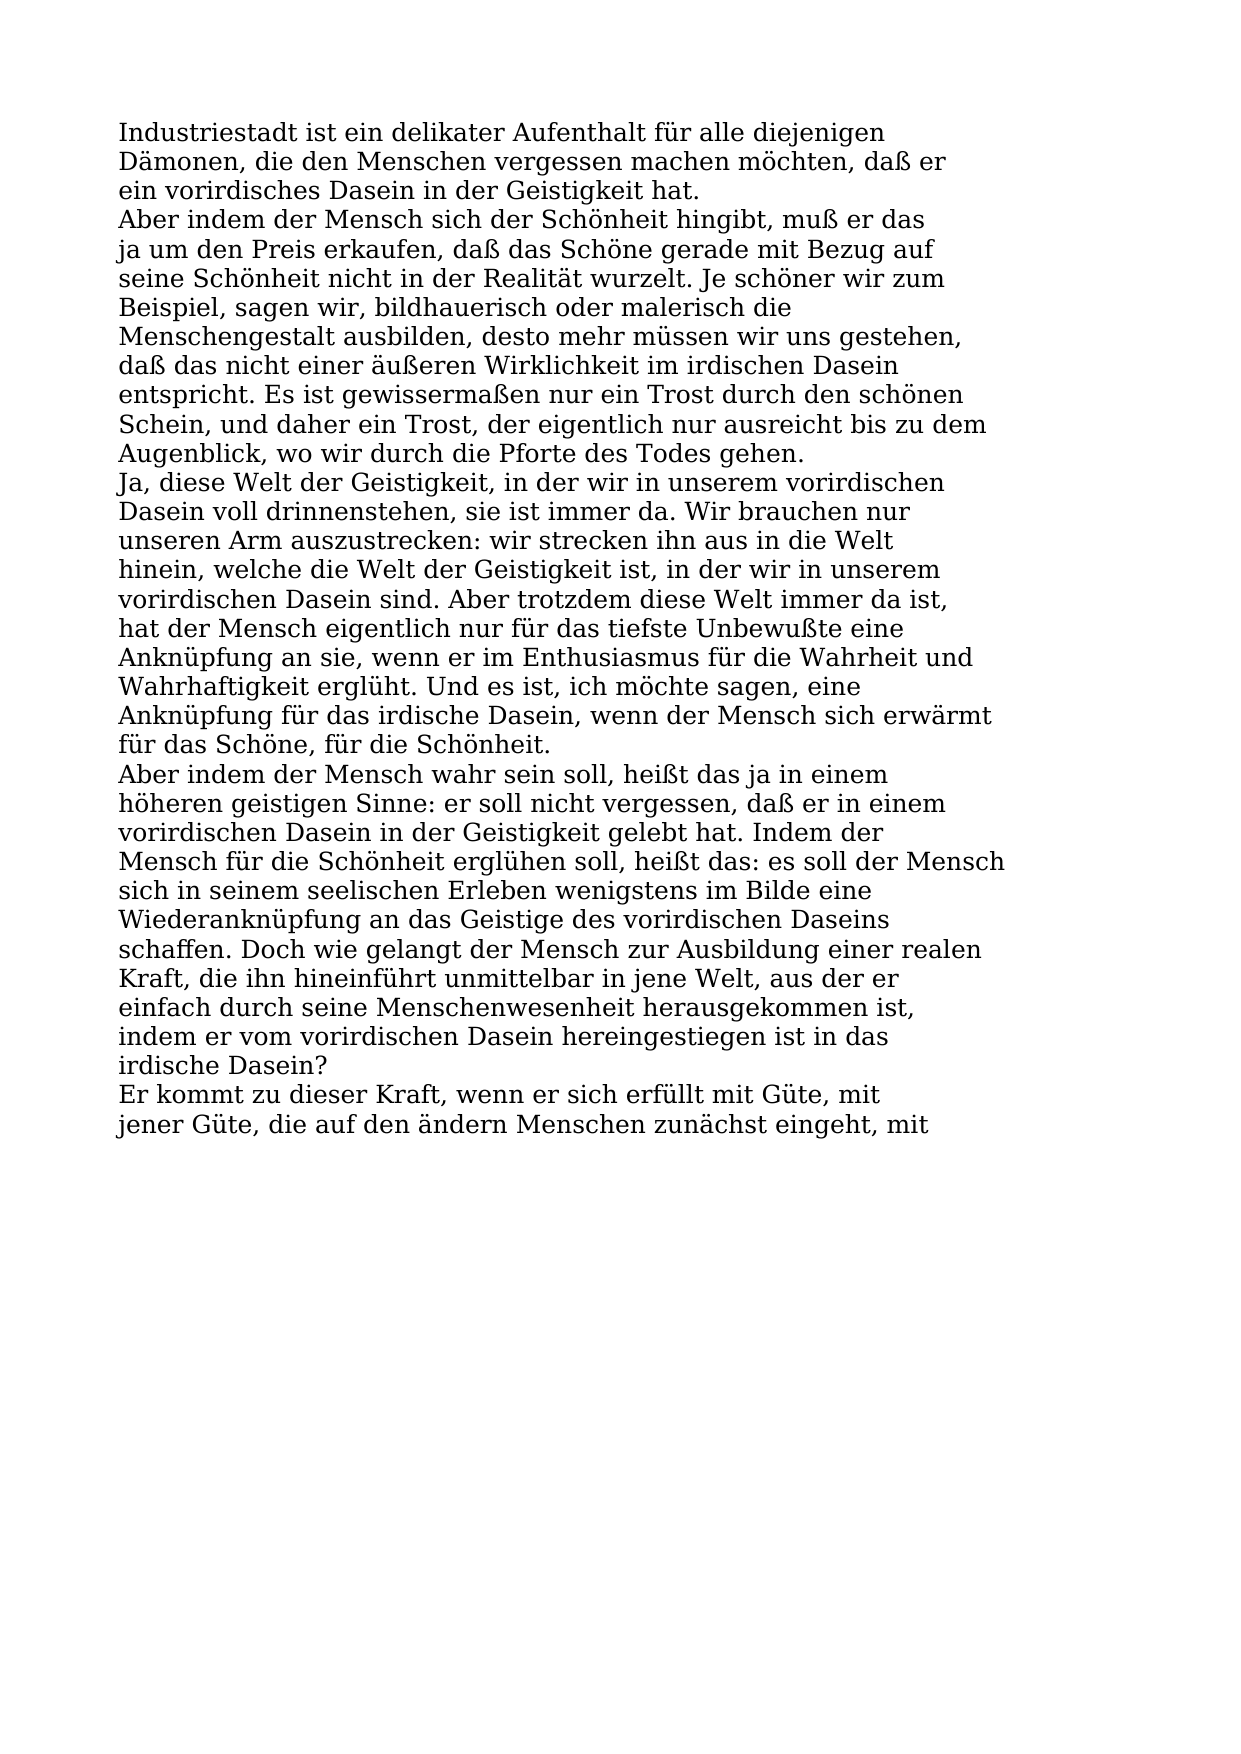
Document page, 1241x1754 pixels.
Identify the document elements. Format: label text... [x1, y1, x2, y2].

text einfach durch seine Menschenwesenheit herausgekommen ist, [118, 993, 1122, 1022]
text Aber indem der Mensch sich der Schönheit hingibt, muß er das [118, 206, 1122, 235]
text Kraft, die ihn hineinführt unmittelbar in jene Welt, aus der er [118, 964, 1122, 993]
text schaffen. Doch wie gelangt der Mensch zur Ausbildung einer realen [118, 935, 1122, 964]
text jener Güte, die auf den ändern Menschen zunächst eingeht, mit [118, 1110, 1122, 1139]
text Industriestadt ist ein delikater Aufenthalt für alle diejenigen [118, 118, 1122, 147]
text irdische Dasein? [118, 1051, 1122, 1081]
text Menschengestalt ausbilden, desto mehr müssen wir uns gestehen, [118, 322, 1122, 351]
text für das Schöne, für die Schönheit. [118, 731, 1122, 760]
text Mensch für die Schönheit erglühen soll, heißt das: es soll der Mensch [118, 847, 1122, 876]
text hinein, welche die Welt der Geistigkeit ist, in der wir in unserem [118, 556, 1122, 585]
text vorirdischen Dasein sind. Aber trotzdem diese Welt immer da ist, [118, 585, 1122, 614]
text entspricht. Es ist gewissermaßen nur ein Trost durch den schönen [118, 381, 1122, 410]
text Dämonen, die den Menschen vergessen machen möchten, daß er [118, 147, 1122, 176]
text ja um den Preis erkaufen, daß das Schöne gerade mit Bezug auf [118, 235, 1122, 264]
text seine Schönheit nicht in der Realität wurzelt. Je schöner wir zum [118, 264, 1122, 293]
text Beispiel, sagen wir, bildhauerisch oder malerisch die [118, 293, 1122, 322]
text vorirdischen Dasein in der Geistigkeit gelebt hat. Indem der [118, 818, 1122, 847]
text daß das nicht einer äußeren Wirklichkeit im irdischen Dasein [118, 351, 1122, 381]
text höheren geistigen Sinne: er soll nicht vergessen, daß er in einem [118, 789, 1122, 818]
text Ja, diese Welt der Geistigkeit, in der wir in unserem vorirdischen [118, 468, 1122, 497]
text indem er vom vorirdischen Dasein hereingestiegen ist in das [118, 1022, 1122, 1051]
text Anknüpfung an sie, wenn er im Enthusiasmus für die Wahrheit und [118, 643, 1122, 672]
text Aber indem der Mensch wahr sein soll, heißt das ja in einem [118, 760, 1122, 789]
text Wahrhaftigkeit erglüht. Und es ist, ich möchte sagen, eine [118, 672, 1122, 701]
text Schein, und daher ein Trost, der eigentlich nur ausreicht bis zu dem [118, 410, 1122, 439]
text unseren Arm auszustrecken: wir strecken ihn aus in die Welt [118, 526, 1122, 556]
text Wiederanknüpfung an das Geistige des vorirdischen Daseins [118, 906, 1122, 935]
text ein vorirdisches Dasein in der Geistigkeit hat. [118, 176, 1122, 206]
text Anknüpfung für das irdische Dasein, wenn der Mensch sich erwärmt [118, 701, 1122, 731]
text Er kommt zu dieser Kraft, wenn er sich erfüllt mit Güte, mit [118, 1081, 1122, 1110]
text hat der Mensch eigentlich nur für das tiefste Unbewußte eine [118, 614, 1122, 643]
text Augenblick, wo wir durch die Pforte des Todes gehen. [118, 439, 1122, 468]
text Dasein voll drinnenstehen, sie ist immer da. Wir brauchen nur [118, 497, 1122, 526]
text sich in seinem seelischen Erleben wenigstens im Bilde eine [118, 876, 1122, 906]
